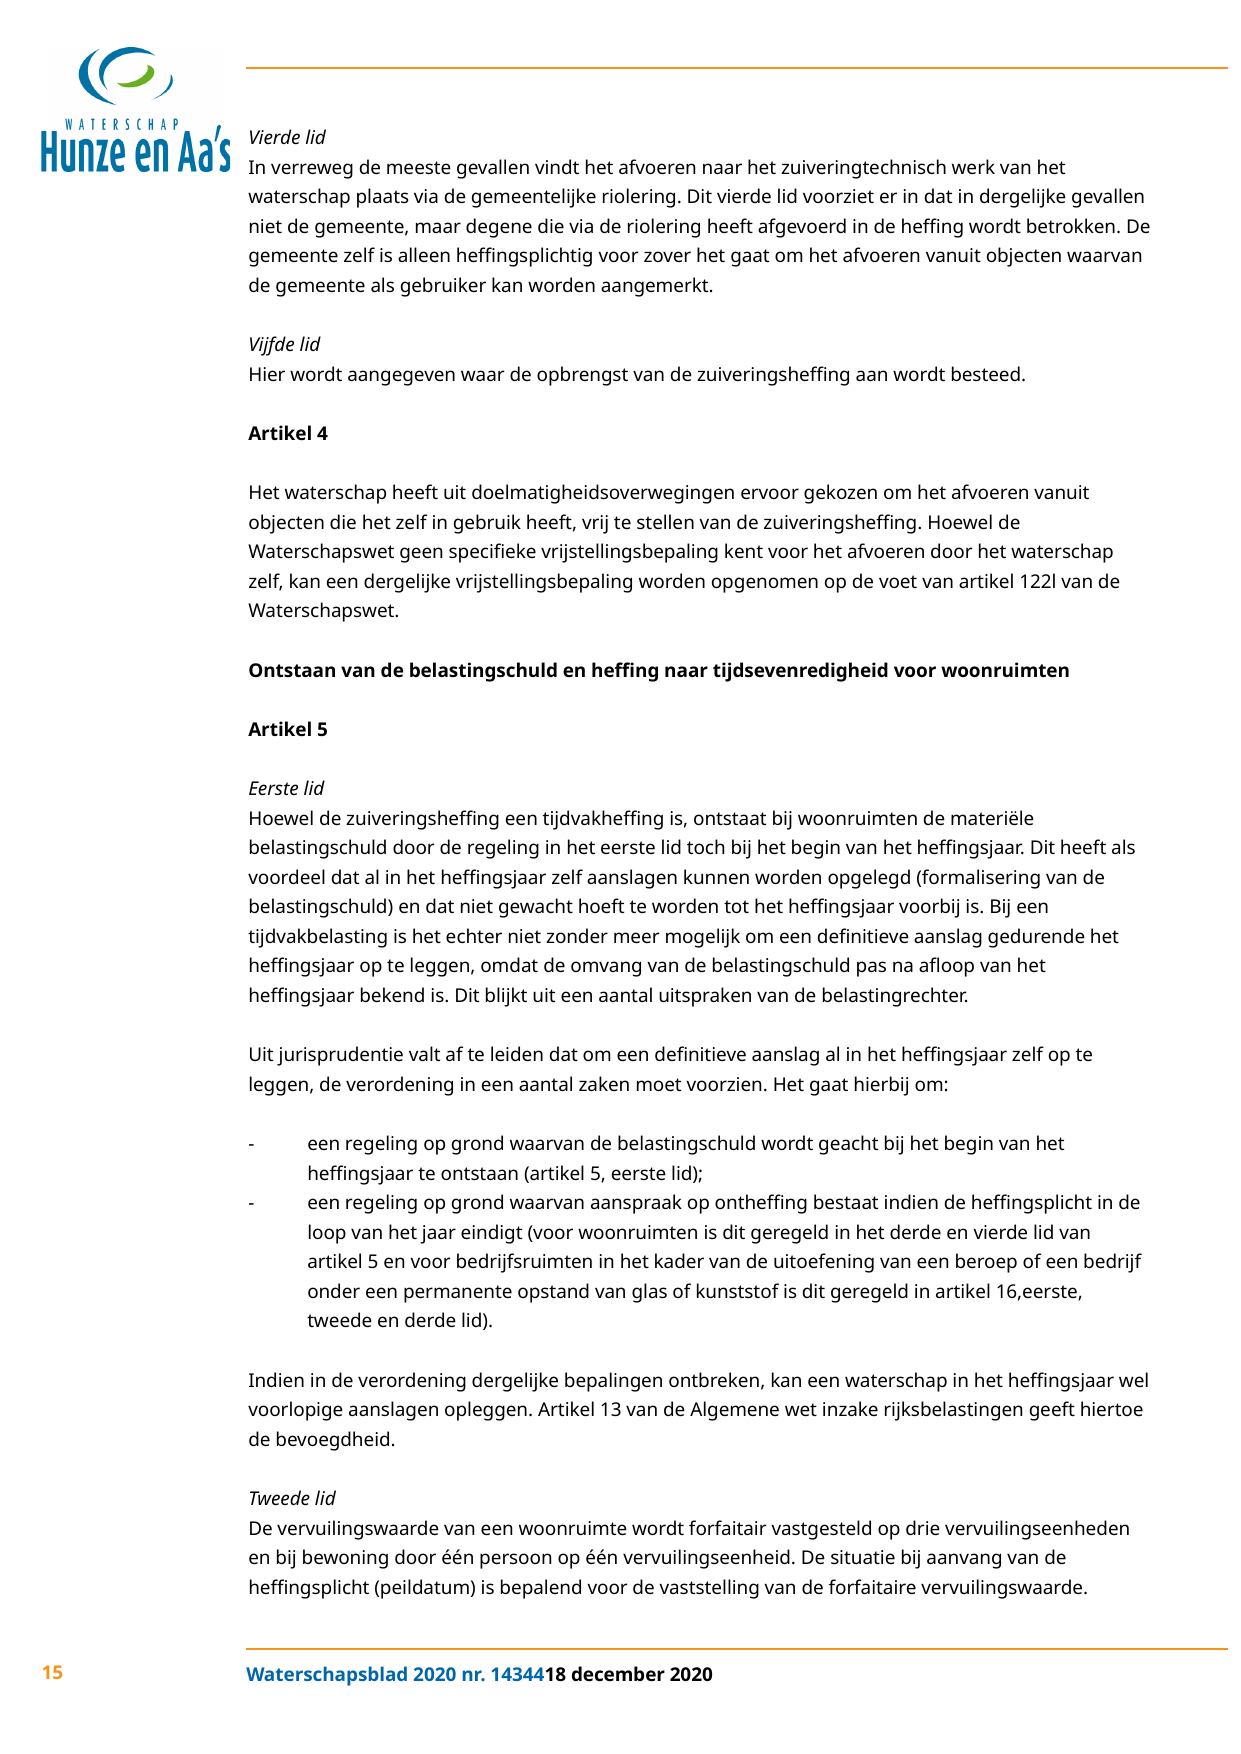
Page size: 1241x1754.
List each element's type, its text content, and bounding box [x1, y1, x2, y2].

text Het waterschap heeft uit doelmatigheidsoverwegingen ervoor gekozen om het afvoeren vanuit objecten die het zelf in gebruik heeft, vrij te stellen van de zuiveringsheffing. Hoewel de Waterschapswet geen specifieke vrijstellingsbepaling kent voor het afvoeren door het waterschap zelf, kan een dergelijke vrijstellingsbepaling worden opgenomen op de voet van artikel 122l van de Waterschapswet. [248, 479, 1152, 623]
list een regeling op grond waarvan de belastingschuld wordt geacht bij het begin van het heffingsjaar te ontstaan (artikel 5, eerste lid); [248, 1130, 1152, 1186]
text Indien in de verordening dergelijke bepalingen ontbreken, kan een waterschap in het heffingsjaar wel voorlopige aanslagen opleggen. Artikel 13 van de Algemene wet inzake rijksbelastingen geeft hiertoe de bevoegdheid. [248, 1367, 1152, 1452]
text Artikel 4 [248, 420, 1152, 446]
list een regeling op grond waarvan aanspraak op ontheffing bestaat indien de heffingsplicht in de loop van het jaar eindigt (voor woonruimten is dit geregeld in het derde en vierde lid van artikel 5 en voor bedrijfsruimten in het kader van de uitoefening van een beroep of een bedrijf onder een permanente opstand van glas of kunststof is dit geregeld in artikel 16,eerste, tweede en derde lid). [248, 1189, 1152, 1333]
text Artikel 5 [248, 716, 1152, 742]
picture [47, 154, 51, 172]
text Vierde lid [248, 124, 1152, 150]
text Uit jurisprudentie valt af te leiden dat om een definitieve aanslag al in het heffingsjaar zelf op te leggen, de verordening in een aantal zaken moet voorzien. Het gaat hierbij om: [248, 1041, 1152, 1097]
text Vijfde lid [248, 331, 1152, 357]
picture [41, 47, 231, 172]
text Eerste lid [248, 775, 1152, 801]
picture [183, 163, 191, 172]
text Tweede lid [248, 1485, 1152, 1511]
text Ontstaan van de belastingschuld en heffing naar tijdsevenredigheid voor woonruimten [248, 657, 1152, 683]
text Hoewel de zuiveringsheffing een tijdvakheffing is, ontstaat bij woonruimten de materiële belastingschuld door de regeling in het eerste lid toch bij het begin van het heffingsjaar. Dit heeft als voordeel dat al in het heffingsjaar zelf aanslagen kunnen worden opgelegd (formalisering van de belastingschuld) en dat niet gewacht hoeft te worden tot het heffingsjaar voorbij is. Bij een tijdvakbelasting is het echter niet zonder meer mogelijk om een definitieve aanslag gedurende het heffingsjaar op te leggen, omdat de omvang van de belastingschuld pas na afloop van het heffingsjaar bekend is. Dit blijkt uit een aantal uitspraken van de belastingrechter. [248, 805, 1152, 1008]
text In verreweg de meeste gevallen vindt het afvoeren naar het zuiveringtechnisch werk van het waterschap plaats via de gemeentelijke riolering. Dit vierde lid voorziet er in dat in dergelijke gevallen niet de gemeente, maar degene die via de riolering heeft afgevoerd in de heffing wordt betrokken. De gemeente zelf is alleen heffingsplichtig voor zover het gaat om het afvoeren vanuit objecten waarvan de gemeente als gebruiker kan worden aangemerkt. [248, 154, 1152, 298]
text De vervuilingswaarde van een woonruimte wordt forfaitair vastgesteld op drie vervuilingseenheden en bij bewoning door één persoon op één vervuilingseenheid. De situatie bij aanvang van de heffingsplicht (peildatum) is bepalend voor de vaststelling van de forfaitaire vervuilingswaarde. [248, 1515, 1152, 1600]
text Hier wordt aangegeven waar de opbrengst van de zuiveringsheffing aan wordt besteed. [248, 361, 1152, 387]
picture [226, 145, 231, 156]
